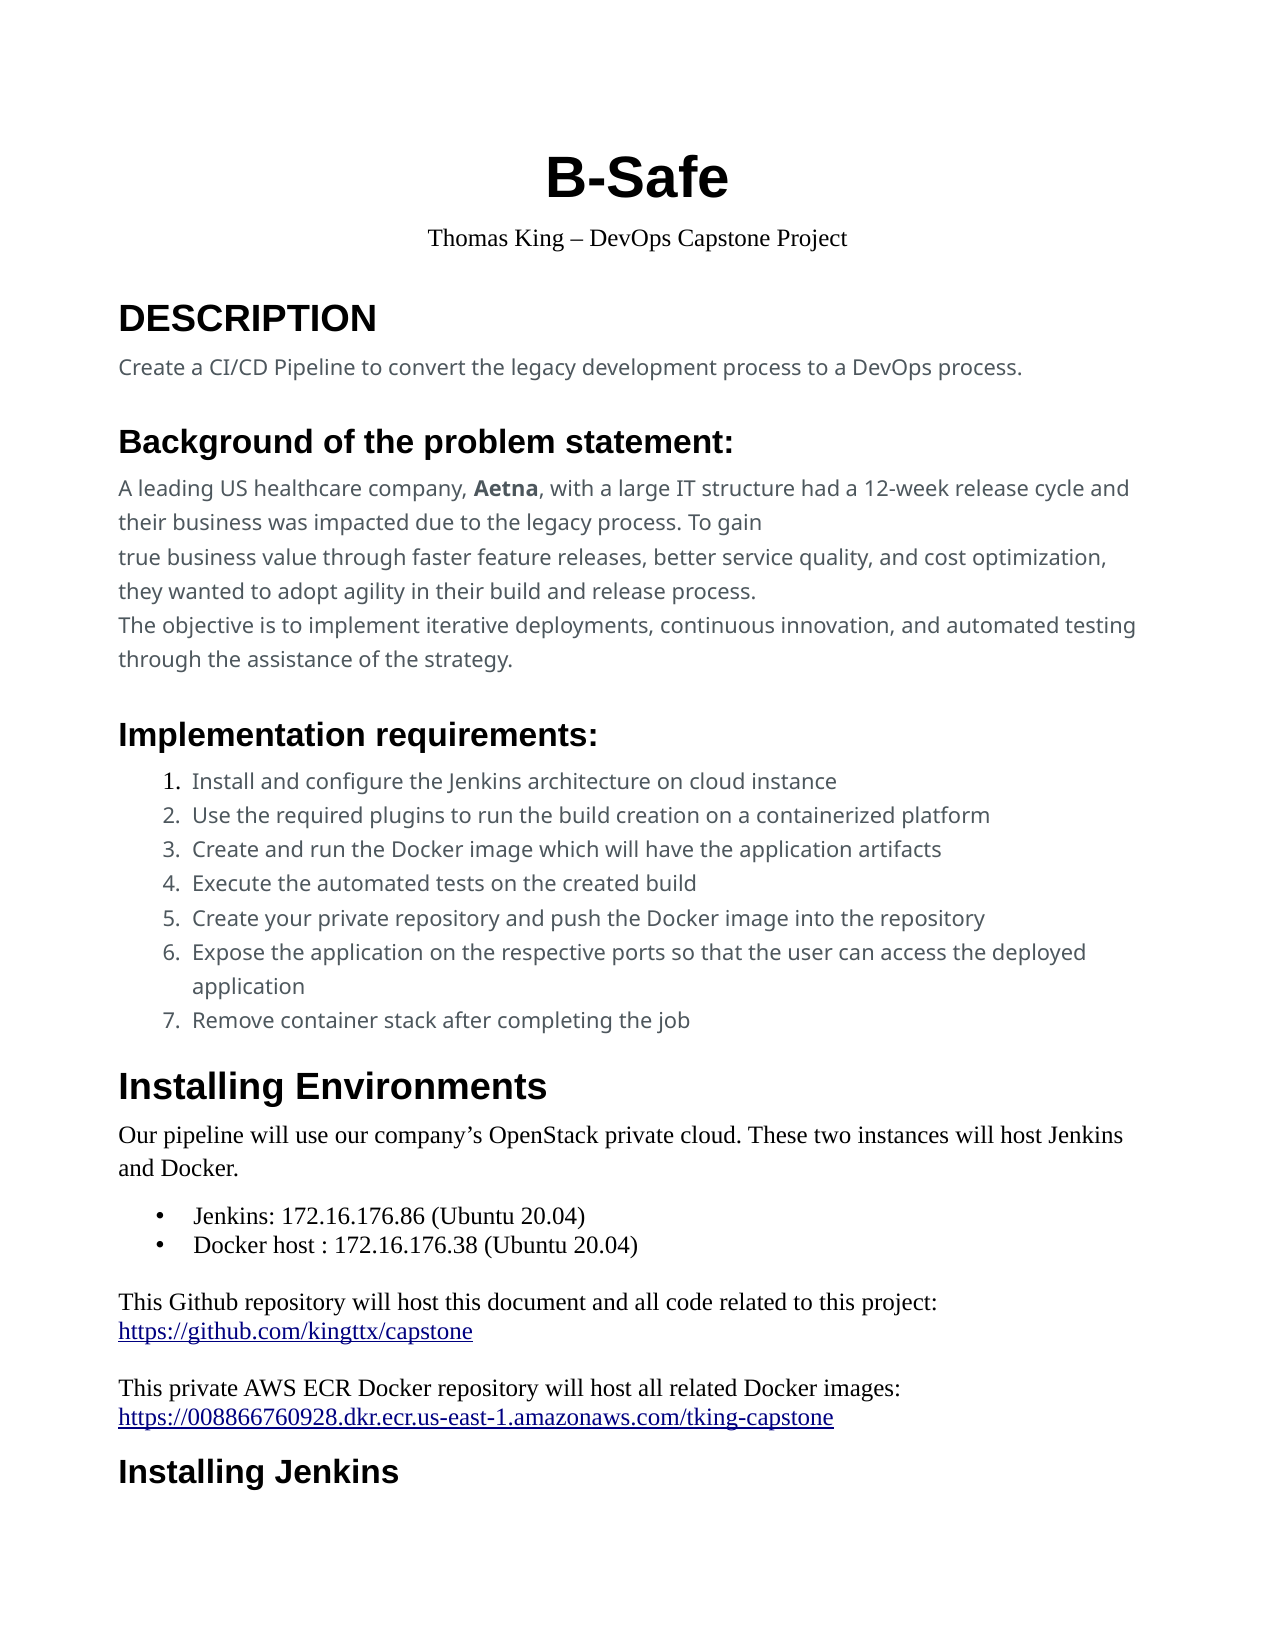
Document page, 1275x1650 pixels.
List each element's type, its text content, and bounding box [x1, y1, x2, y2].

text A leading US healthcare company, Aetna, with a large IT structure had a 12-week release cycle and their business was impacted due to the legacy process. To gain true business value through faster feature releases, better service quality, and cost optimization, they wanted to adopt agility in their build and release process. The objective is to implement iterative deployments, continuous innovation, and automated testing through the assistance of the strategy. [118, 473, 1157, 674]
list Remove container stack after completing the job [162, 1005, 1157, 1035]
list Create your private repository and push the Docker image into the repository [162, 902, 1157, 932]
list Expose the application on the respective ports so that the user can access the deployed application [162, 937, 1157, 1001]
subtitle Background of the problem statement: [118, 422, 1157, 461]
text https://github.com/kingttx/capstone [118, 1316, 1157, 1345]
text Our pipeline will use our company’s OpenStack private cloud. These two instances will host Jenkins and Docker. [118, 1120, 1157, 1182]
list Jenkins: 172.16.176.86 (Ubuntu 20.04) [156, 1201, 1157, 1230]
subtitle Installing Jenkins [118, 1452, 1157, 1490]
list Create and run the Docker image which will have the application artifacts [162, 834, 1157, 864]
text This Github repository will host this document and all code related to this project: [118, 1287, 1157, 1316]
subtitle Implementation requirements: [118, 715, 1157, 753]
list Docker host : 172.16.176.38 (Ubuntu 20.04) [156, 1230, 1157, 1258]
text Thomas King – DevOps Capstone Project [118, 223, 1157, 251]
title B-Safe [118, 143, 1157, 210]
text https://008866760928.dkr.ecr.us-east-1.amazonaws.com/tking-capstone [118, 1402, 1157, 1431]
list Use the required plugins to run the build creation on a containerized platform [162, 800, 1157, 830]
text Create a CI/CD Pipeline to convert the legacy development process to a DevOps process. [118, 351, 1157, 381]
subtitle DESCRIPTION [118, 295, 1157, 339]
text This private AWS ECR Docker repository will host all related Docker images: [118, 1373, 1157, 1402]
list Execute the automated tests on the created build [162, 868, 1157, 898]
list Install and configure the Jenkins architecture on cloud instance [162, 766, 1157, 796]
subtitle Installing Environments [118, 1064, 1157, 1108]
